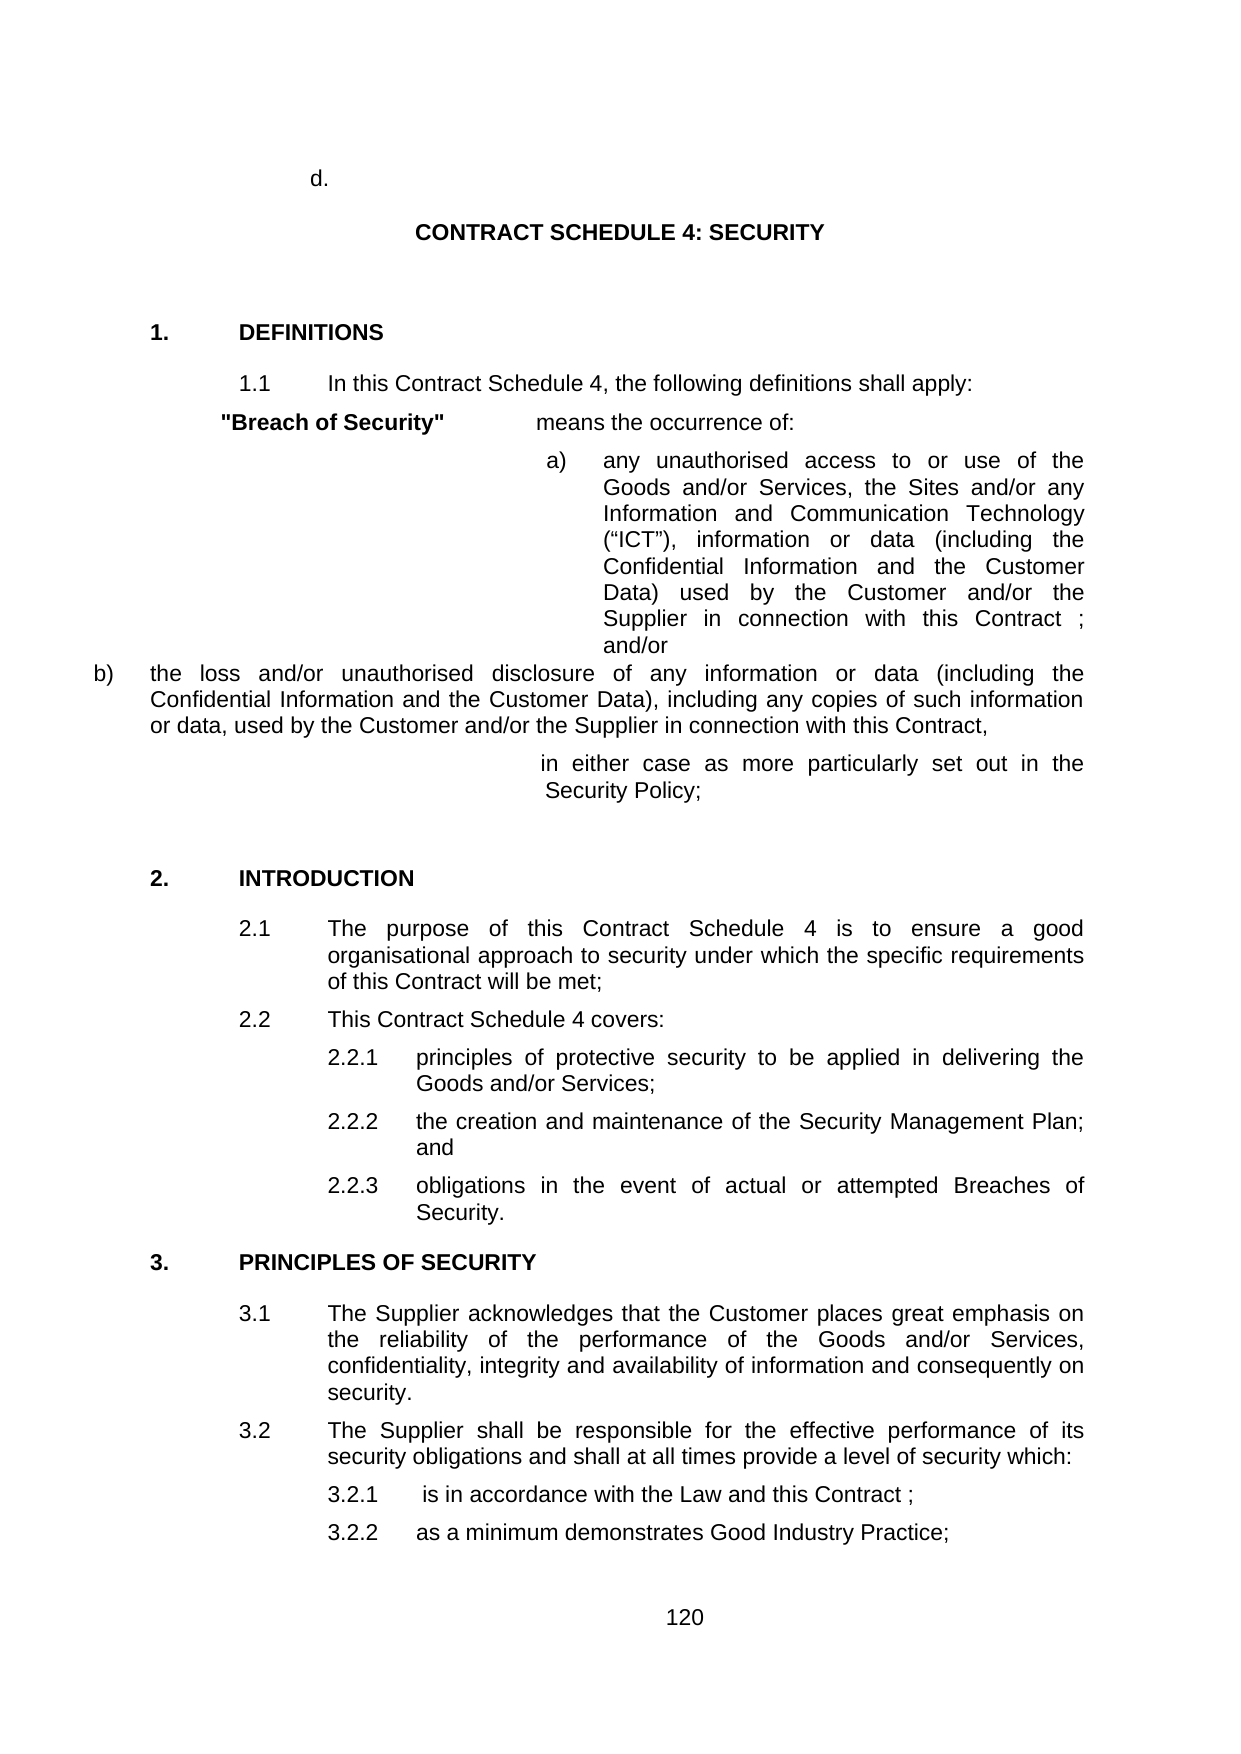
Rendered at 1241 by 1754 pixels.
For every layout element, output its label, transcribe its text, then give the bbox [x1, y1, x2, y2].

subtitle CONTRACT SCHEDULE 4: SECURITY [170, 219, 1076, 245]
list as a minimum demonstrates Good Industry Practice; [327, 1519, 1085, 1545]
list In this Contract Schedule 4, the following definitions shall apply: [239, 370, 1085, 396]
list the creation and maintenance of the Security Management Plan; and [327, 1108, 1085, 1161]
text "Breach of Security" means the occurrence of: [150, 408, 1090, 436]
list PRINCIPLES OF SECURITY [150, 1249, 1090, 1275]
list The Supplier acknowledges that the Customer places great emphasis on the reliability of the performance of the Goods and/or Services, confidentiality, integrity and availability of information and consequently on security. [239, 1300, 1085, 1405]
list any unauthorised access to or use of the Goods and/or Services, the Sites and/or any Information and Communication Technology (“ICT”), information or data (including the Confidential Information and the Customer Data) used by the Customer and/or the Supplier in connection with this Contract ; and/or [546, 447, 1085, 658]
list DEFINITIONS [150, 319, 1090, 345]
list The Supplier shall be responsible for the effective performance of its security obligations and shall at all times provide a level of security which: [239, 1417, 1085, 1469]
list principles of protective security to be applied in delivering the Goods and/or Services; [327, 1044, 1085, 1096]
list This Contract Schedule 4 covers: [239, 1006, 1085, 1032]
list the loss and/or unauthorised disclosure of any information or data (including the Confidential Information and the Customer Data), including any copies of such information or data, used by the Customer and/or the Supplier in connection with this Contract, [93, 660, 1085, 739]
list is in accordance with the Law and this Contract ; [327, 1481, 1085, 1507]
list INTRODUCTION [150, 864, 1090, 891]
text in either case as more particularly set out in the Security Policy; [527, 750, 1085, 803]
list The purpose of this Contract Schedule 4 is to ensure a good organisational approach to security under which the specific requirements of this Contract will be met; [239, 915, 1085, 994]
list obligations in the event of actual or attempted Breaches of Security. [327, 1172, 1085, 1225]
